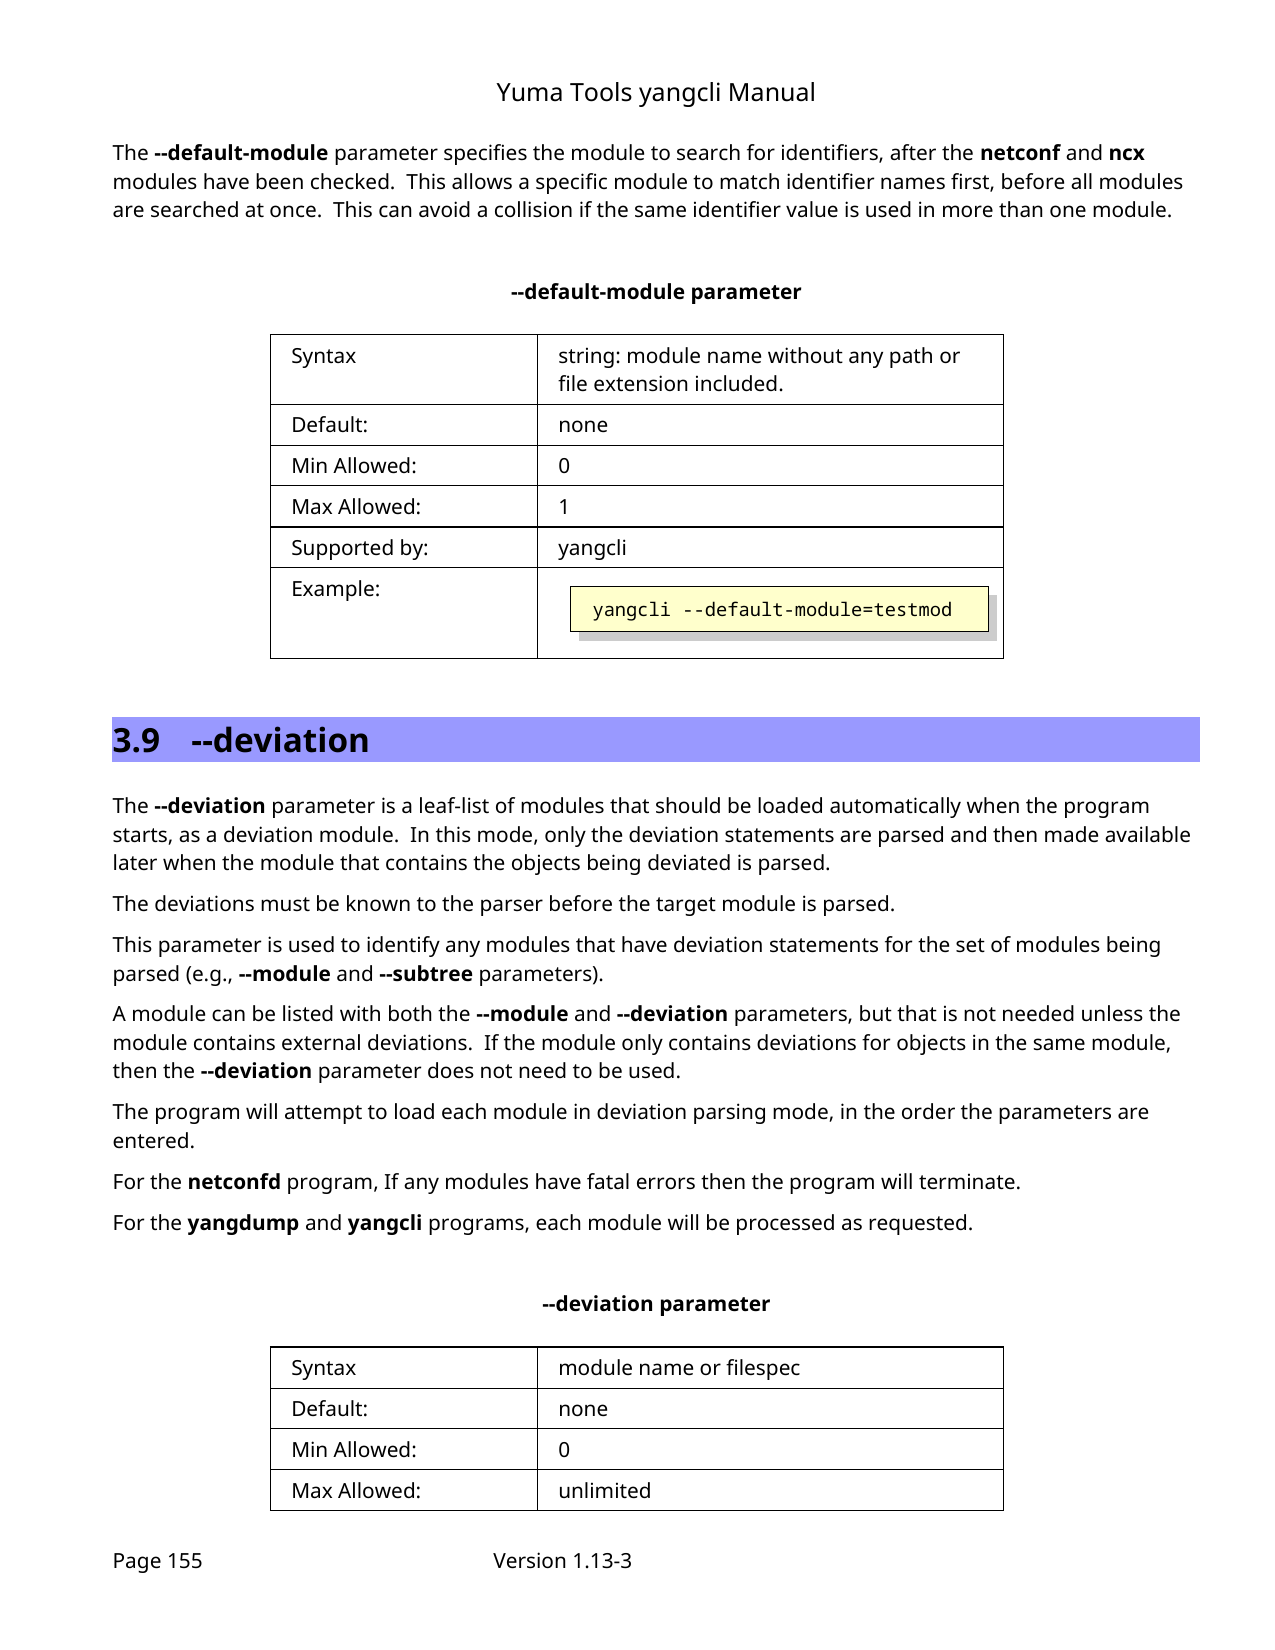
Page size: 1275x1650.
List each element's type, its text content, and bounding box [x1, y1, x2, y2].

table_cell 0 [538, 446, 1003, 485]
subtitle --default-module parameter [127, 277, 1185, 306]
text This parameter is used to identify any modules that have deviation statements for the set of modules being parsed (e.g., --module and --subtree parameters). [112, 930, 1200, 987]
table_cell Supported by: [271, 528, 537, 567]
table_cell Default: [271, 405, 537, 444]
subtitle --deviation [112, 717, 1200, 762]
table_header Syntax [271, 335, 537, 403]
table_cell unlimited [538, 1470, 1003, 1510]
text For the netconfd program, If any modules have fatal errors then the program will terminate. [112, 1167, 1200, 1195]
table_cell none [538, 405, 1003, 444]
table_cell yangcli --default-module=testmod [538, 568, 1003, 658]
text The deviations must be known to the parser before the target module is parsed. [112, 889, 1200, 918]
table_cell Example: [271, 568, 537, 658]
table_header string: module name without any path or file extension included. [538, 335, 1003, 403]
table_header module name or filespec [538, 1348, 1003, 1387]
table_header Syntax [271, 1348, 537, 1387]
text The --default-module parameter specifies the module to search for identifiers, after the netconf and ncx modules have been checked. This allows a specific module to match identifier names first, before all modules are searched at once. This can avoid a collision if the same identifier value is used in more than one module. [112, 138, 1200, 224]
table_cell none [538, 1389, 1003, 1428]
table_cell Default: [271, 1389, 537, 1428]
text For the yangdump and yangcli programs, each module will be processed as requested. [112, 1208, 1200, 1236]
table_cell 1 [538, 486, 1003, 526]
table_cell yangcli [538, 528, 1003, 567]
table_cell 0 [538, 1429, 1003, 1469]
text The program will attempt to load each module in deviation parsing mode, in the order the parameters are entered. [112, 1097, 1200, 1154]
table_cell Max Allowed: [271, 1470, 537, 1510]
table_cell Min Allowed: [271, 1429, 537, 1469]
subtitle --deviation parameter [127, 1289, 1185, 1318]
text A module can be listed with both the --module and --deviation parameters, but that is not needed unless the module contains external deviations. If the module only contains deviations for objects in the same module, then the --deviation parameter does not need to be used. [112, 999, 1200, 1085]
text The --deviation parameter is a leaf-list of modules that should be loaded automatically when the program starts, as a deviation module. In this mode, only the deviation statements are parsed and then made available later when the module that contains the objects being deviated is parsed. [112, 791, 1200, 877]
table_cell Max Allowed: [271, 486, 537, 526]
table_cell Min Allowed: [271, 446, 537, 485]
